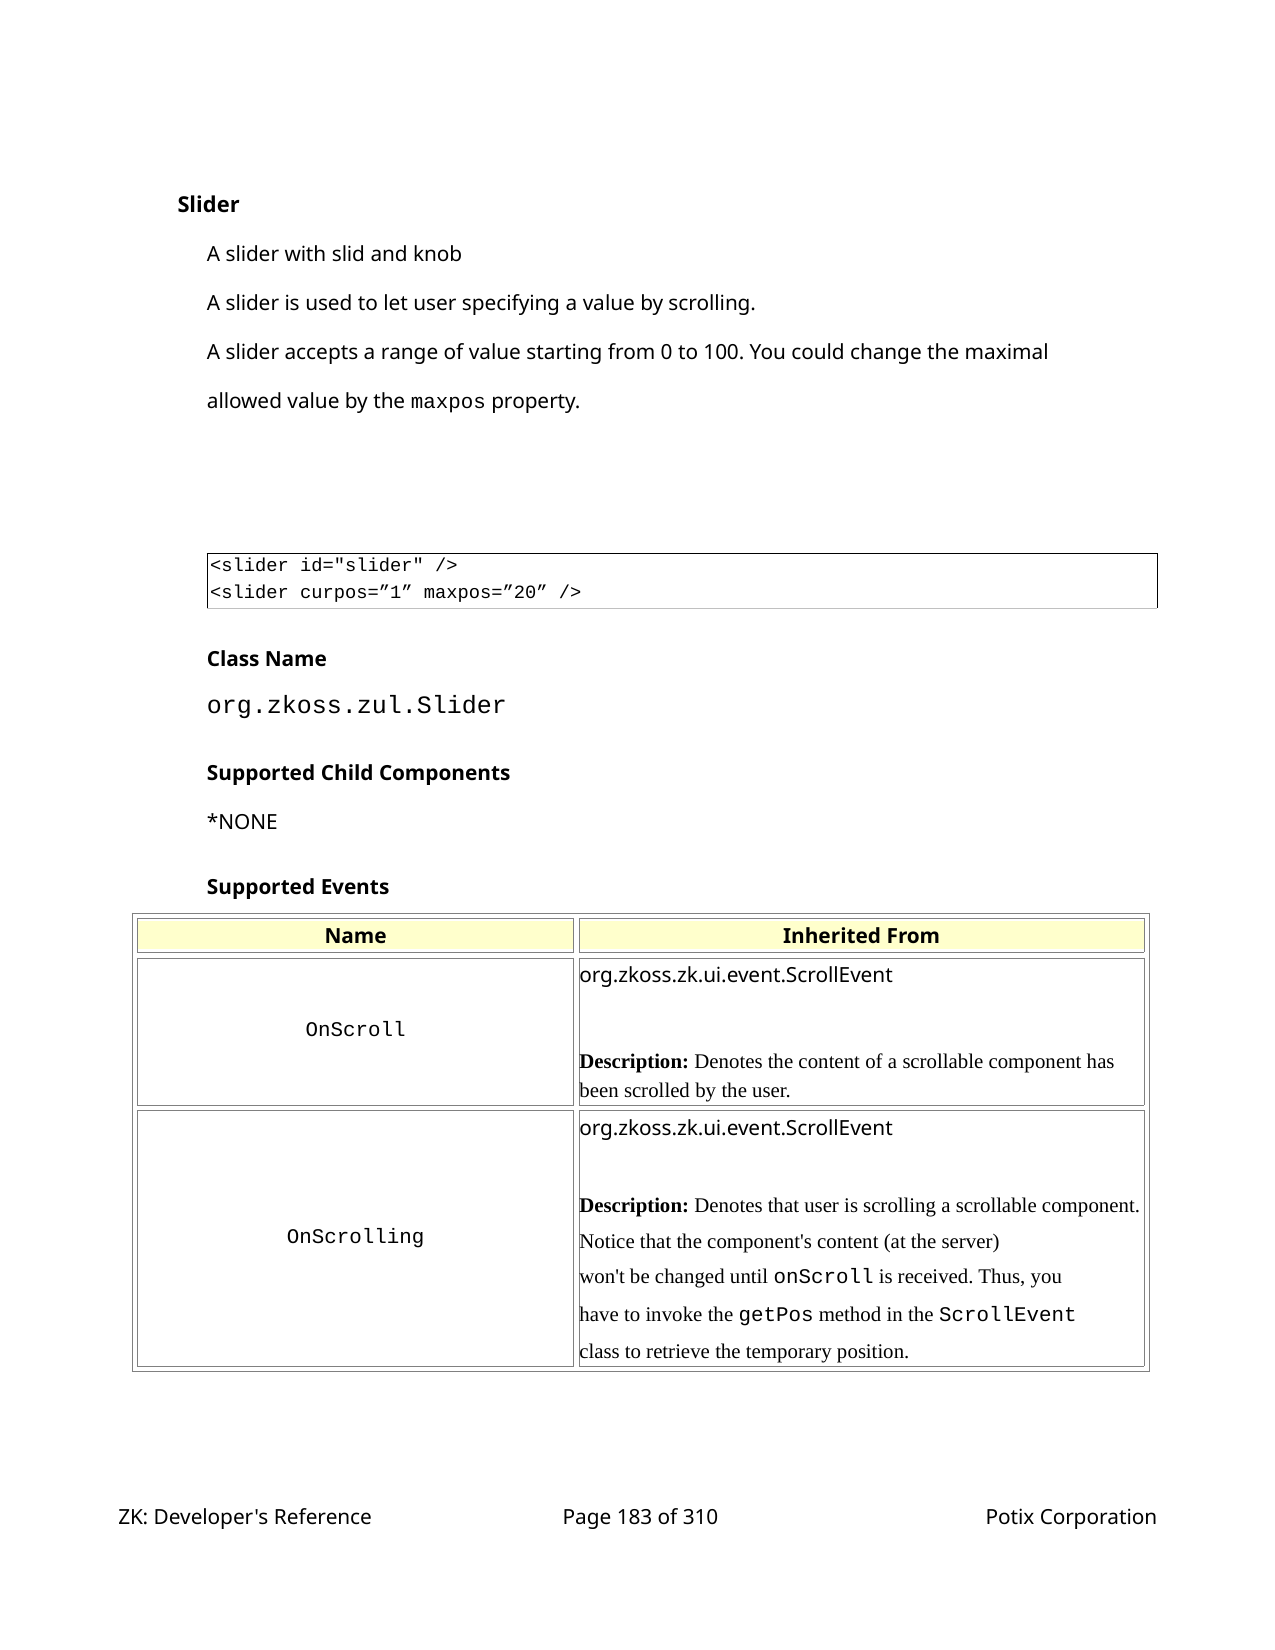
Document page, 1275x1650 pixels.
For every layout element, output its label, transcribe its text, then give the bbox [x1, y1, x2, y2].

table_cell org.zkoss.zk.ui.event.ScrollEvent Description: Denotes the content of a scrollable component has been scrolled by the user. [576, 952, 1147, 1104]
table_header Name [134, 914, 576, 952]
text A slider with slid and knob [207, 239, 1157, 268]
text *NONE [207, 807, 1157, 835]
table_cell OnScroll [134, 952, 576, 1104]
text <slider curpos=”1” maxpos=”20” /> [208, 580, 1157, 608]
table_cell OnScrolling [134, 1105, 576, 1366]
subtitle Supported Child Components [207, 758, 1157, 786]
text <slider id="slider" /> [208, 554, 1157, 577]
text A slider is used to let user specifying a value by scrolling. [207, 288, 1157, 317]
text allowed value by the maxpos property. [207, 386, 1157, 414]
subtitle Supported Events [207, 872, 1157, 900]
text org.zkoss.zul.Slider [207, 693, 1157, 721]
subtitle Class Name [207, 644, 1157, 673]
subtitle Slider [177, 189, 1157, 219]
table_header Inherited From [576, 914, 1147, 952]
table_cell org.zkoss.zk.ui.event.ScrollEvent Description: Denotes that user is scrolling a scrollable component. Notice that the component's content (at the server) won't be changed until onScroll is received. Thus, you have to invoke the getPos method in the ScrollEvent class to retrieve the temporary position. [576, 1105, 1147, 1366]
text A slider accepts a range of value starting from 0 to 100. You could change the maximal [207, 337, 1157, 365]
